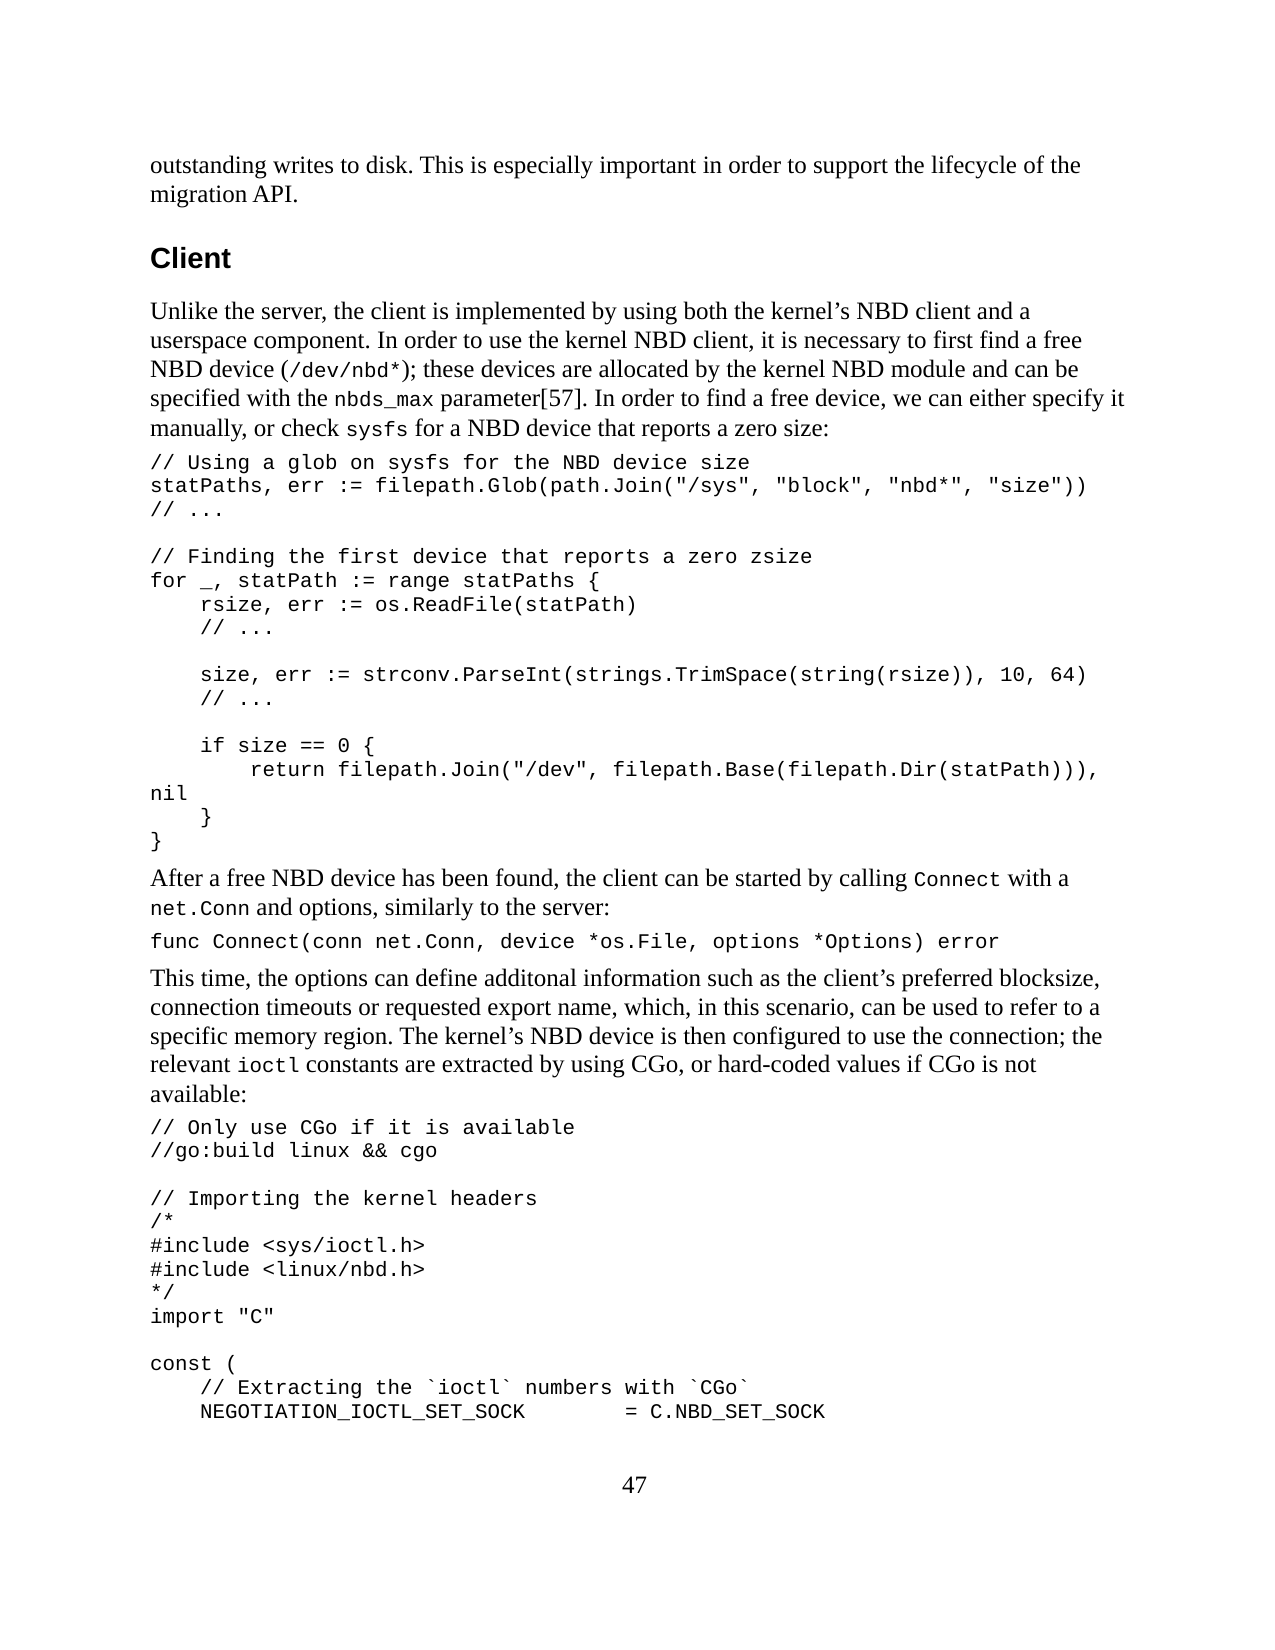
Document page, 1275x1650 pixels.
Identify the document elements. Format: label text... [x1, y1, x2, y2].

text Unlike the server, the client is implemented by using both the kernel’s NBD client and a userspace component. In order to use the kernel NBD client, it is necessary to first find a free NBD device (/dev/nbd*); these devices are allocated by the kernel NBD module and can be specified with the nbds_max parameter[57]. In order to find a free device, we can either specify it manually, or check sysfs for a NBD device that reports a zero size: [150, 296, 1125, 443]
text for _, statPath := range statPaths { [150, 570, 1125, 593]
text } [150, 830, 1125, 854]
text // ... [150, 499, 1125, 523]
text #include <sys/ioctl.h> [150, 1235, 1125, 1259]
text After a free NBD device has been found, the client can be started by calling Connect with a net.Conn and options, similarly to the server: [150, 863, 1125, 922]
text rsize, err := os.ReadFile(statPath) [150, 593, 1125, 617]
text // Only use CGo if it is available [150, 1117, 1125, 1141]
text const ( [150, 1353, 1125, 1377]
text This time, the options can define additonal information such as the client’s preferred blocksize, connection timeouts or requested export name, which, in this scenario, can be used to refer to a specific memory region. The kernel’s NBD device is then configured to use the connection; the relevant ioctl constants are extracted by using CGo, or hard-coded values if CGo is not available: [150, 963, 1125, 1108]
text outstanding writes to disk. This is especially important in order to support the lifecycle of the migration API. [150, 150, 1125, 207]
text NEGOTIATION_IOCTL_SET_SOCK = C.NBD_SET_SOCK [150, 1401, 1125, 1424]
text // Extracting the `ioctl` numbers with `CGo` [150, 1377, 1125, 1401]
text func Connect(conn net.Conn, device *os.File, options *Options) error [150, 931, 1125, 954]
text if size == 0 { [150, 735, 1125, 759]
text // ... [150, 688, 1125, 712]
text statPaths, err := filepath.Glob(path.Join("/sys", "block", "nbd*", "size")) [150, 475, 1125, 499]
text /* [150, 1211, 1125, 1235]
text return filepath.Join("/dev", filepath.Base(filepath.Dir(statPath))), nil [150, 759, 1125, 806]
text size, err := strconv.ParseInt(strings.TrimSpace(string(rsize)), 10, 64) [150, 664, 1125, 688]
text // Importing the kernel headers [150, 1188, 1125, 1211]
text #include <linux/nbd.h> [150, 1259, 1125, 1282]
text */ [150, 1282, 1125, 1306]
text } [150, 806, 1125, 830]
text // Finding the first device that reports a zero zsize [150, 546, 1125, 570]
text // Using a glob on sysfs for the NBD device size [150, 452, 1125, 475]
text import "C" [150, 1306, 1125, 1330]
text //go:build linux && cgo [150, 1141, 1125, 1164]
subtitle Client [150, 241, 1125, 275]
text // ... [150, 617, 1125, 641]
